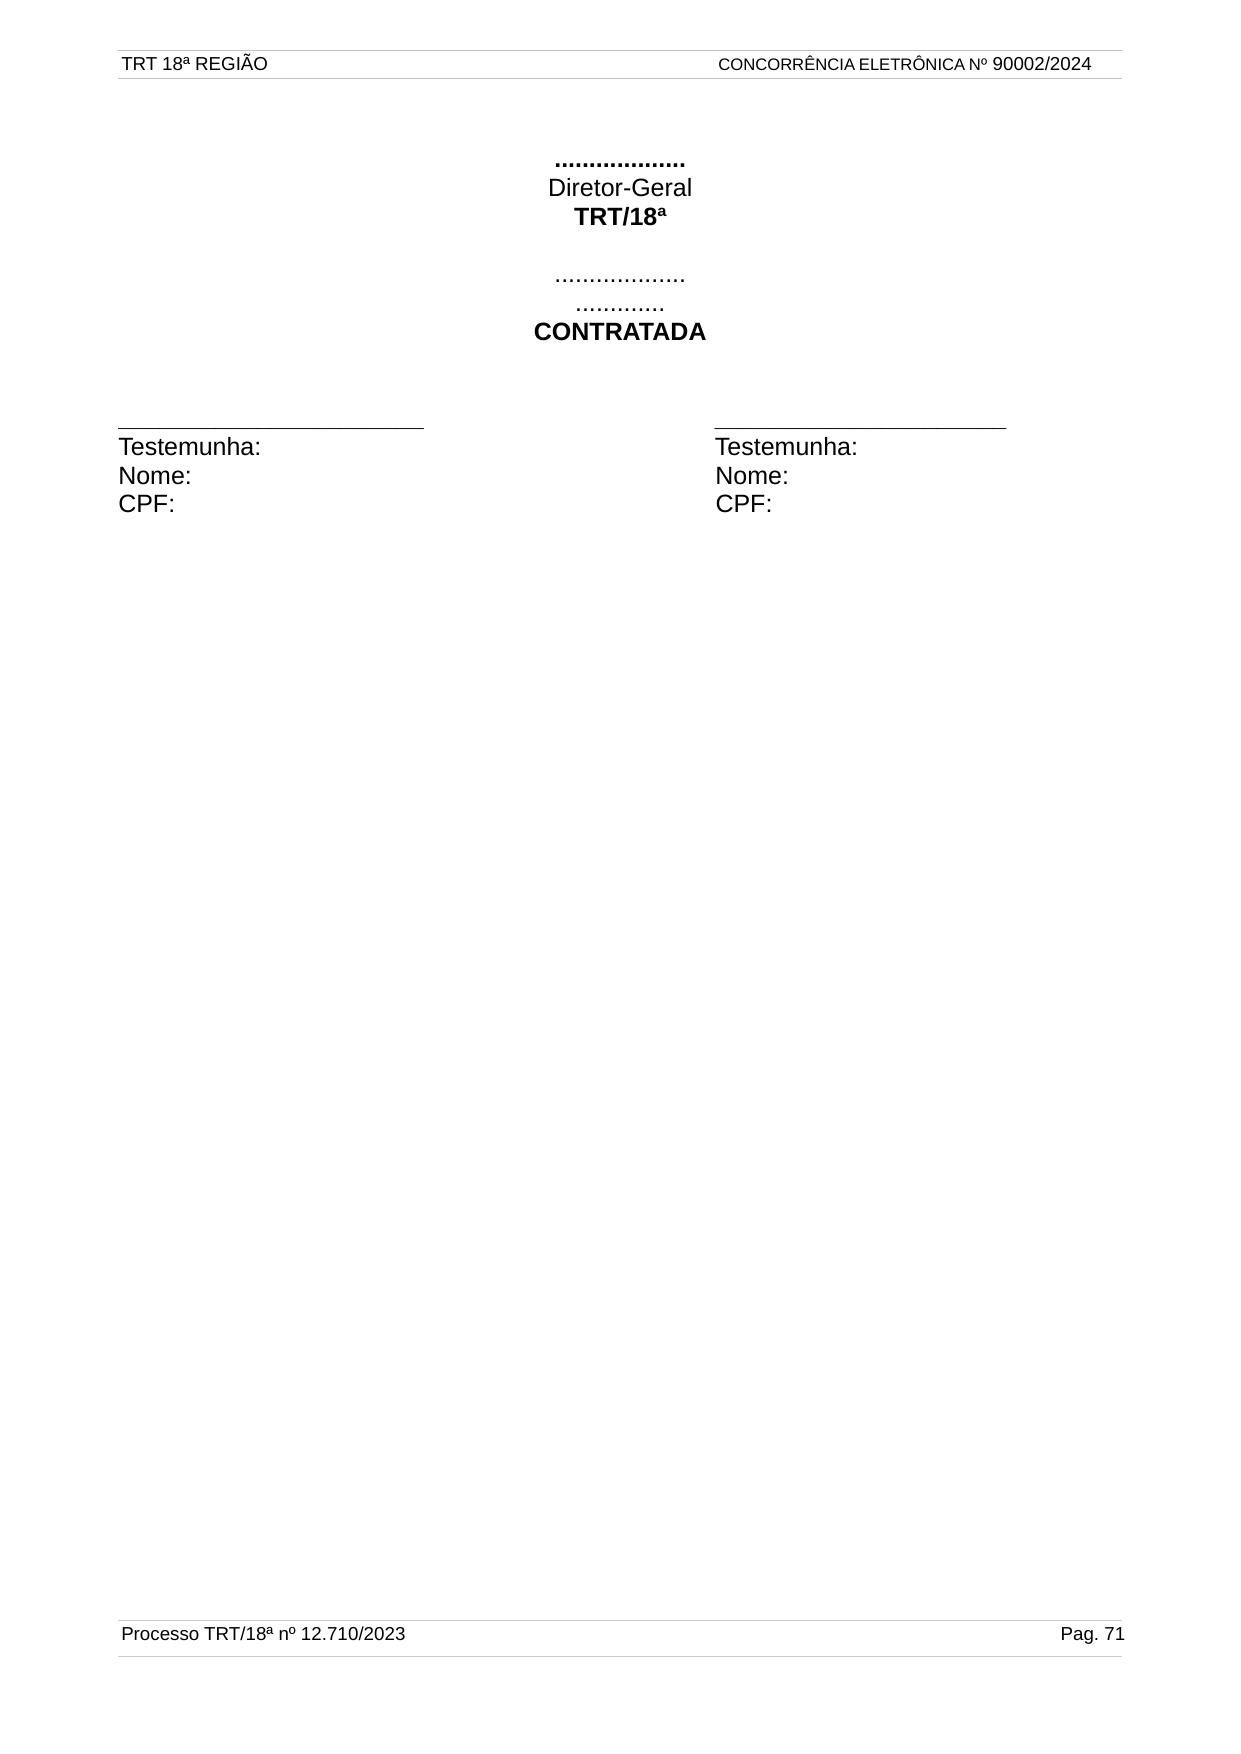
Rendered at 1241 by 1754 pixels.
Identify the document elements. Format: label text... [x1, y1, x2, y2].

text Nome: Nome: [118, 461, 1122, 489]
text ................... [118, 144, 1122, 173]
text Diretor-Geral [118, 173, 1122, 202]
text Testemunha: Testemunha: [118, 432, 1122, 461]
text CPF: CPF: [118, 489, 1122, 518]
text CONTRATADA [118, 317, 1122, 346]
text TRT/18ª [118, 202, 1122, 231]
text ______________________ _____________________ [118, 403, 1122, 432]
text ................... [118, 259, 1122, 288]
text ............. [118, 288, 1122, 317]
